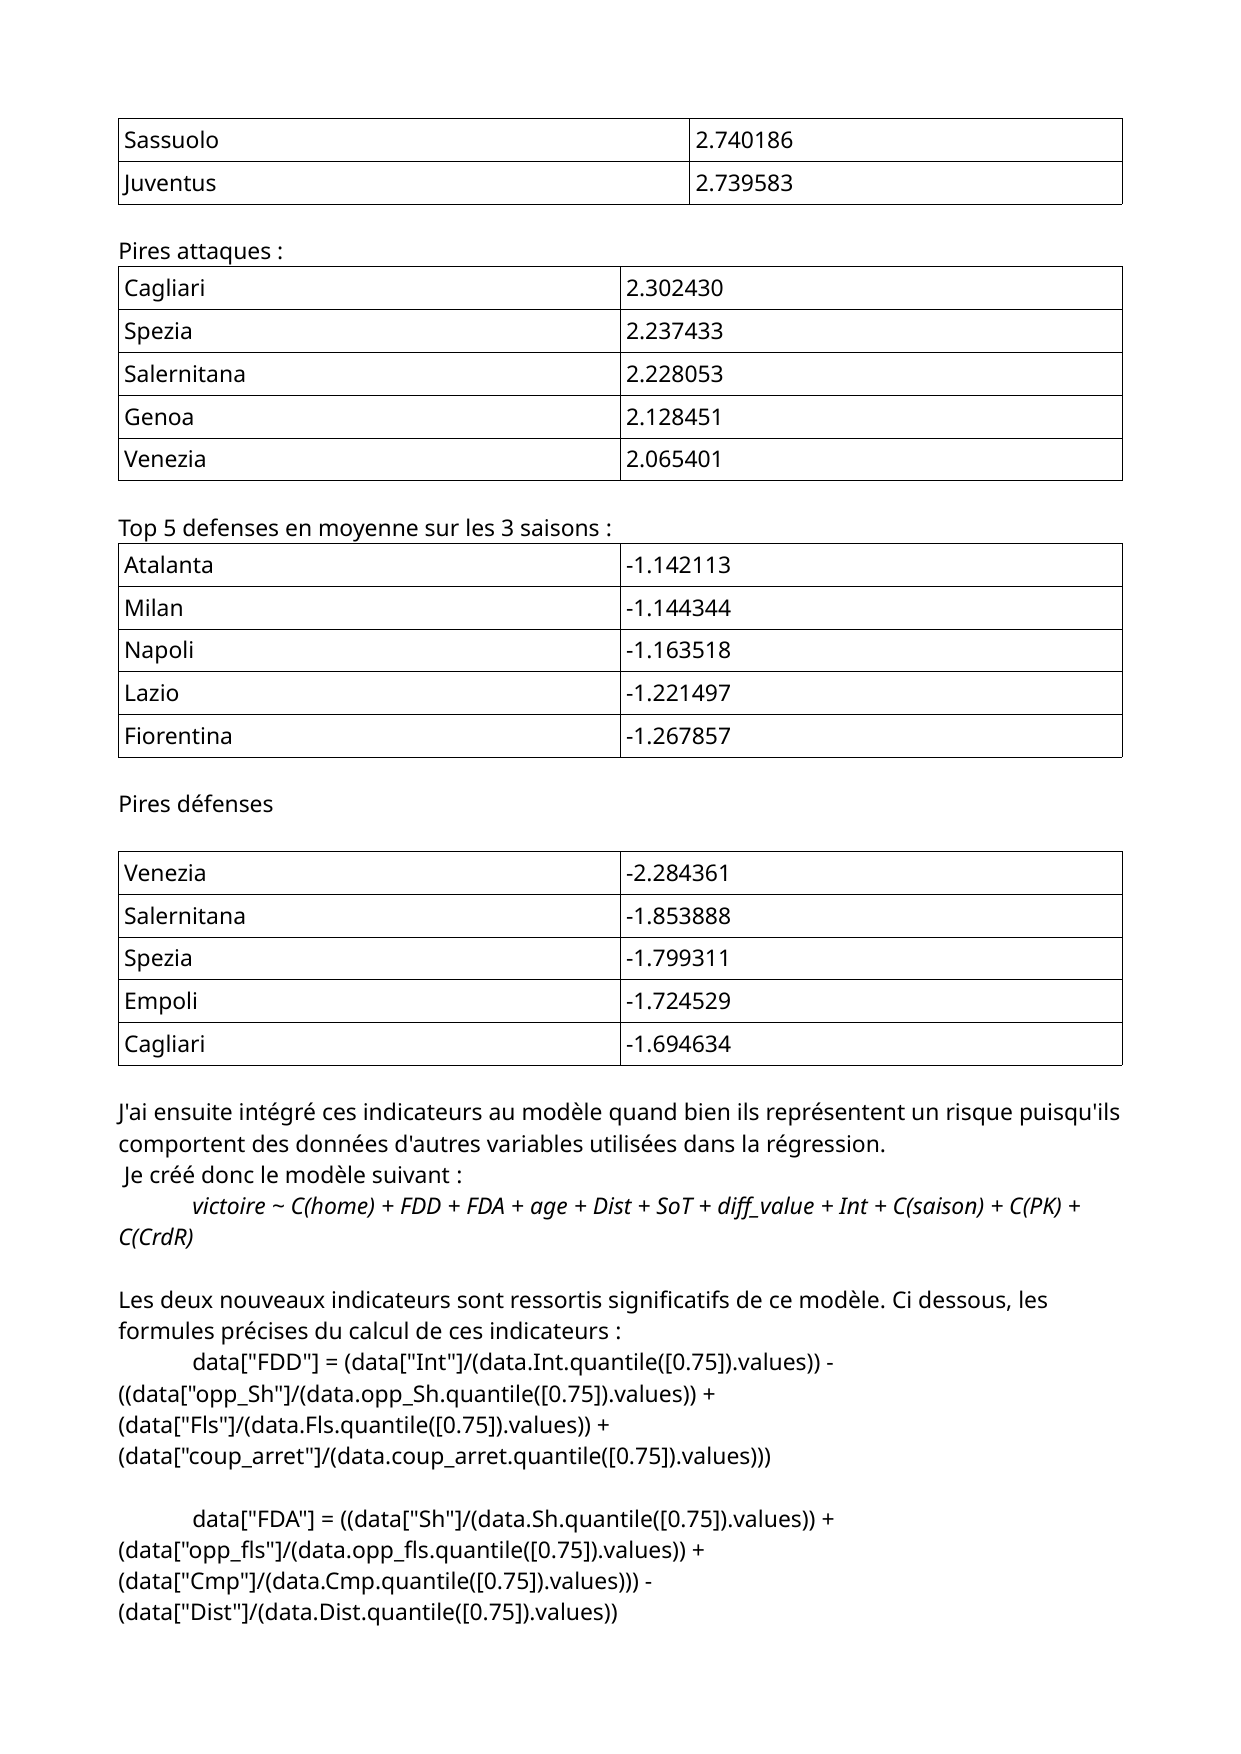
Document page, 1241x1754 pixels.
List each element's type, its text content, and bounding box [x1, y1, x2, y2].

table_cell 2.739583 [690, 162, 1122, 204]
table_header Venezia [119, 852, 620, 894]
table_cell 2.740186 [690, 119, 1122, 161]
table_header Atalanta [119, 544, 620, 586]
table_cell Milan [119, 587, 620, 629]
table_cell Genoa [119, 396, 620, 438]
text Top 5 defenses en moyenne sur les 3 saisons : [118, 512, 1122, 543]
table_cell Fiorentina [119, 715, 620, 757]
text Je créé donc le modèle suivant : [118, 1159, 1122, 1190]
table_cell 2.065401 [621, 439, 1122, 480]
table_cell 2.237433 [621, 310, 1122, 352]
text data["FDD"] = (data["Int"]/(data.Int.quantile([0.75]).values)) - ((data["opp_Sh"]/(data.opp_Sh.quantile([0.75]).values)) + (data["Fls"]/(data.Fls.quantile([0.75]).values)) + (data["coup_arret"]/(data.coup_arret.quantile([0.75]).values))) [118, 1346, 1122, 1471]
table_cell Venezia [119, 439, 620, 480]
table_cell Juventus [119, 162, 689, 204]
table_cell -1.221497 [621, 672, 1122, 714]
table_cell Spezia [119, 310, 620, 352]
table_cell -1.853888 [621, 895, 1122, 937]
table_header 2.302430 [621, 267, 1122, 309]
table_cell 2.128451 [621, 396, 1122, 438]
table_cell -1.163518 [621, 630, 1122, 671]
table_cell Empoli [119, 980, 620, 1022]
table_cell Lazio [119, 672, 620, 714]
table_cell -1.694634 [621, 1023, 1122, 1065]
table_cell -1.267857 [621, 715, 1122, 757]
text Pires attaques : [118, 235, 1122, 266]
text J'ai ensuite intégré ces indicateurs au modèle quand bien ils représentent un risque puisqu'ils comportent des données d'autres variables utilisées dans la régression. [118, 1096, 1122, 1159]
text Les deux nouveaux indicateurs sont ressortis significatifs de ce modèle. Ci dessous, les formules précises du calcul de ces indicateurs : [118, 1284, 1122, 1346]
text Pires défenses [118, 788, 1122, 820]
table_cell Spezia [119, 938, 620, 979]
table_cell Napoli [119, 630, 620, 671]
text victoire ~ C(home) + FDD + FDA + age + Dist + SoT + diff_value + Int + C(saison) + C(PK) + C(CrdR) [118, 1190, 1122, 1253]
table_header Cagliari [119, 267, 620, 309]
table_cell -1.144344 [621, 587, 1122, 629]
text data["FDA"] = ((data["Sh"]/(data.Sh.quantile([0.75]).values)) + (data["opp_fls"]/(data.opp_fls.quantile([0.75]).values)) + (data["Cmp"]/(data.Cmp.quantile([0.75]).values))) - (data["Dist"]/(data.Dist.quantile([0.75]).values)) [118, 1503, 1122, 1628]
table_cell Salernitana [119, 895, 620, 937]
table_header -2.284361 [621, 852, 1122, 894]
table_cell Salernitana [119, 353, 620, 395]
table_header -1.142113 [621, 544, 1122, 586]
table_cell Cagliari [119, 1023, 620, 1065]
table_cell 2.228053 [621, 353, 1122, 395]
table_cell -1.799311 [621, 938, 1122, 979]
table_cell -1.724529 [621, 980, 1122, 1022]
table_cell Sassuolo [119, 119, 689, 161]
